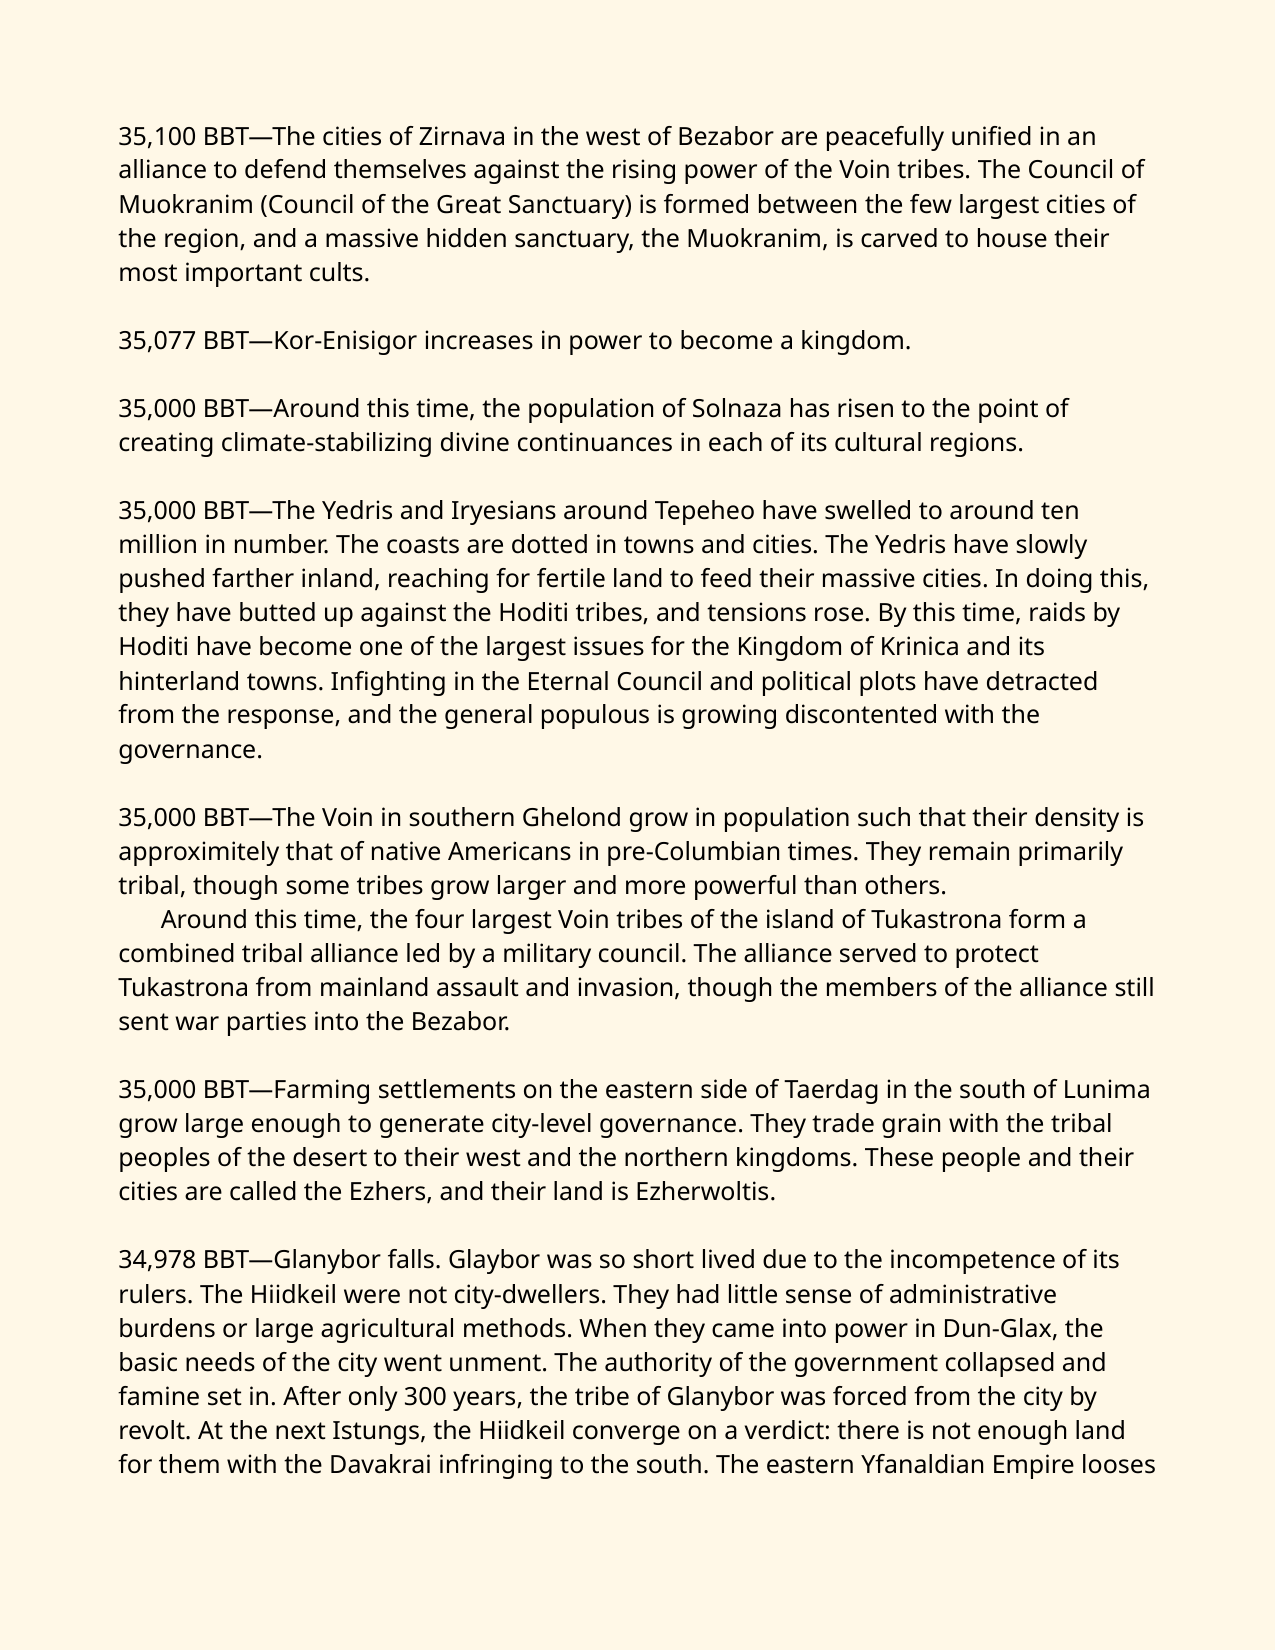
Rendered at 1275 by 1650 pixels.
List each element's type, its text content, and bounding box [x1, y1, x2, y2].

text 35,000 BBT—The Yedris and Iryesians around Tepeheo have swelled to around ten million in number. The coasts are dotted in towns and cities. The Yedris have slowly pushed farther inland, reaching for fertile land to feed their massive cities. In doing this, they have butted up against the Hoditi tribes, and tensions rose. By this time, raids by Hoditi have become one of the largest issues for the Kingdom of Krinica and its hinterland towns. Infighting in the Eternal Council and political plots have detracted from the response, and the general populous is growing discontented with the governance. [118, 493, 1157, 765]
text 35,000 BBT—Farming settlements on the eastern side of Taerdag in the south of Lunima grow large enough to generate city-level governance. They trade grain with the tribal peoples of the desert to their west and the northern kingdoms. These people and their cities are called the Ezhers, and their land is Ezherwoltis. [118, 1072, 1157, 1208]
text 35,077 BBT—Kor-Enisigor increases in power to become a kingdom. [118, 322, 1157, 357]
text 35,100 BBT—The cities of Zirnava in the west of Bezabor are peacefully unified in an alliance to defend themselves against the rising power of the Voin tribes. The Council of Muokranim (Council of the Great Sanctuary) is formed between the few largest cities of the region, and a massive hidden sanctuary, the Muokranim, is carved to house their most important cults. [118, 118, 1157, 288]
text 34,978 BBT—Glanybor falls. Glaybor was so short lived due to the incompetence of its rulers. The Hiidkeil were not city-dwellers. They had little sense of administrative burdens or large agricultural methods. When they came into power in Dun-Glax, the basic needs of the city went unment. The authority of the government collapsed and famine set in. After only 300 years, the tribe of Glanybor was forced from the city by revolt. At the next Istungs, the Hiidkeil converge on a verdict: there is not enough land for them with the Davakrai infringing to the south. The eastern Yfanaldian Empire looses [118, 1242, 1157, 1481]
text 35,000 BBT—The Voin in southern Ghelond grow in population such that their density is approximitely that of native Americans in pre-Columbian times. They remain primarily tribal, though some tribes grow larger and more powerful than others. [118, 799, 1157, 902]
text Around this time, the four largest Voin tribes of the island of Tukastrona form a combined tribal alliance led by a military council. The alliance served to protect Tukastrona from mainland assault and invasion, though the members of the alliance still sent war parties into the Bezabor. [118, 902, 1157, 1038]
text 35,000 BBT—Around this time, the population of Solnaza has risen to the point of creating climate-stabilizing divine continuances in each of its cultural regions. [118, 391, 1157, 459]
